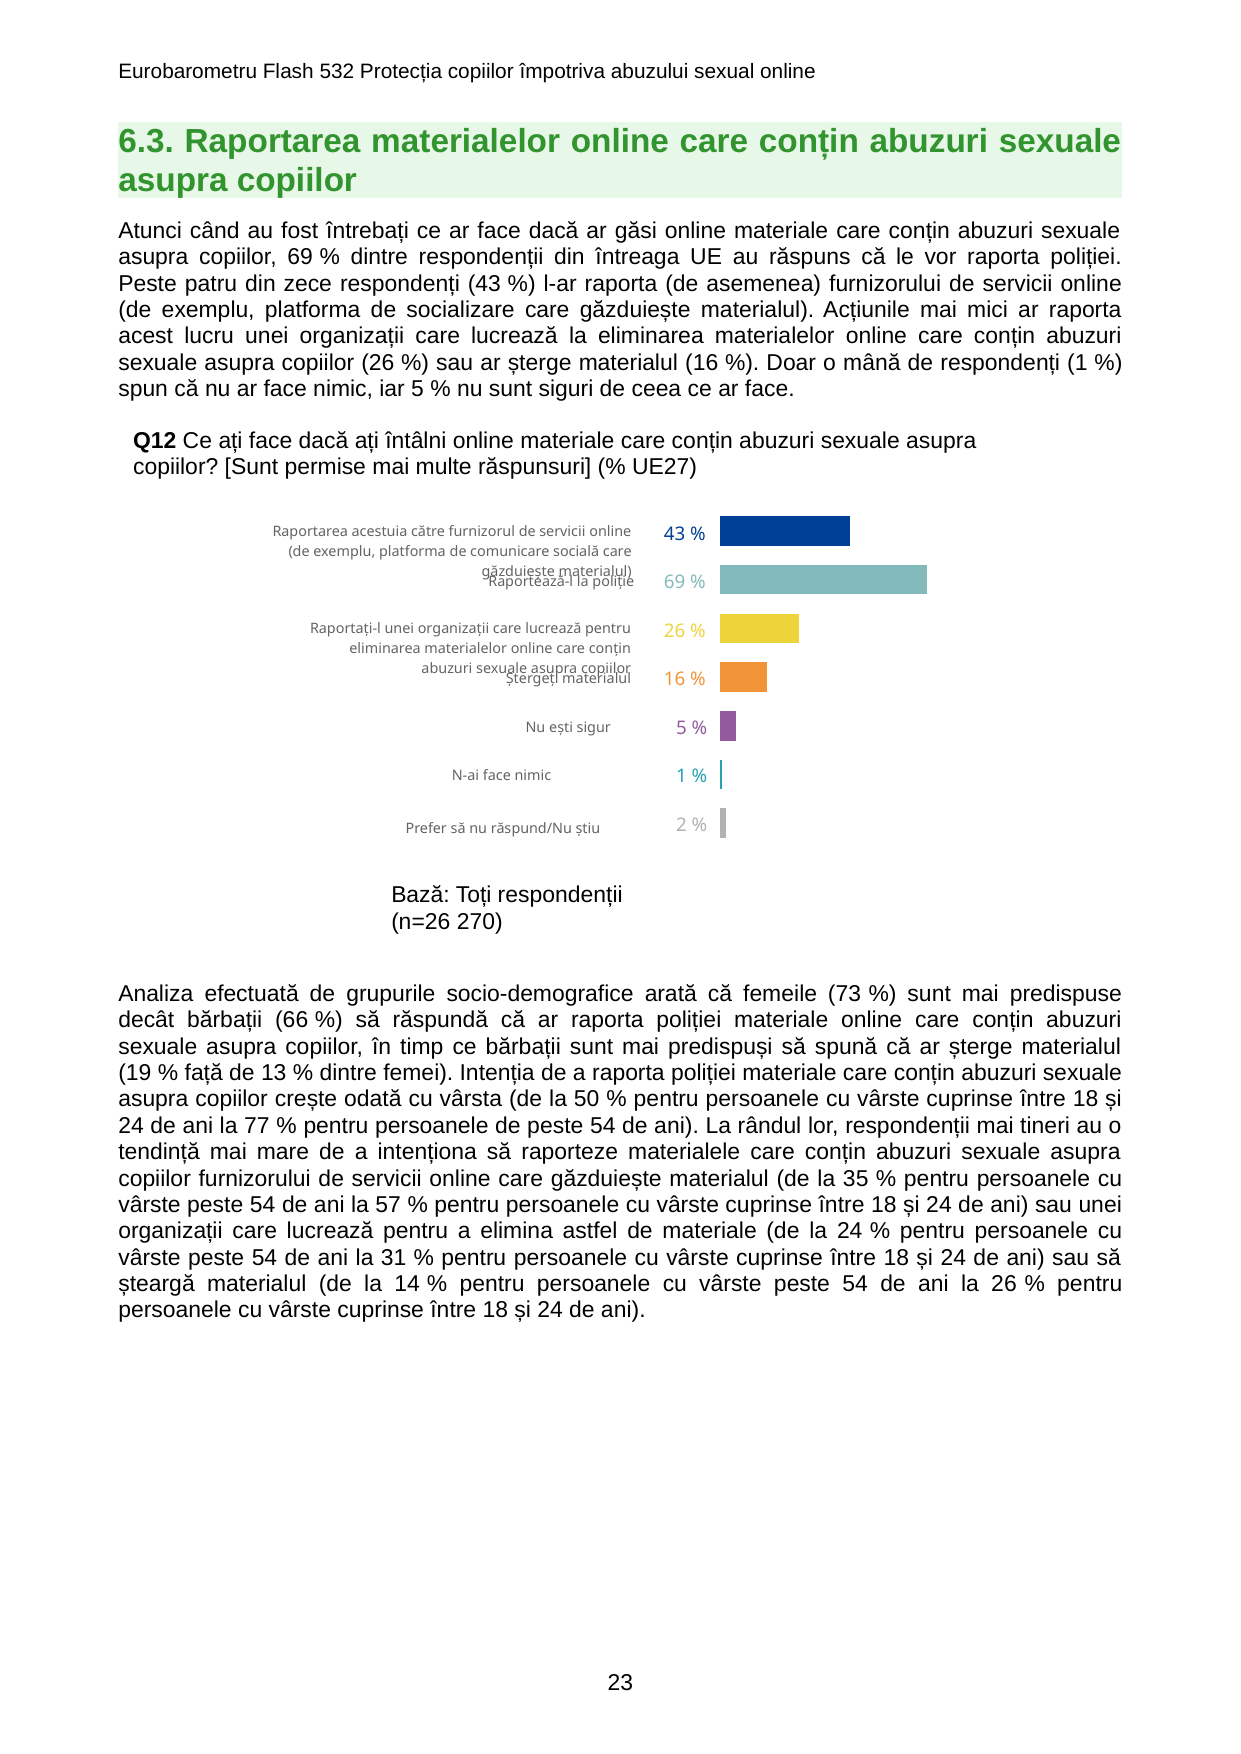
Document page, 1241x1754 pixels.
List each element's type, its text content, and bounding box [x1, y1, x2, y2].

subtitle 6.3. Raportarea materialelor online care conțin abuzuri sexuale asupra copiilor [118, 122, 1122, 198]
text Analiza efectuată de grupurile socio-demografice arată că femeile (73 %) sunt mai predispuse decât bărbații (66 %) să răspundă că ar raporta poliției materiale online care conțin abuzuri sexuale asupra copiilor, în timp ce bărbații sunt mai predispuși să spună că ar șterge materialul (19 % față de 13 % dintre femei). Intenția de a raporta poliției materiale care conțin abuzuri sexuale asupra copiilor crește odată cu vârsta (de la 50 % pentru persoanele cu vârste cuprinse între 18 și 24 de ani la 77 % pentru persoanele de peste 54 de ani). La rândul lor, respondenții mai tineri au o tendință mai mare de a intenționa să raporteze materialele care conțin abuzuri sexuale asupra copiilor furnizorului de servicii online care găzduiește materialul (de la 35 % pentru persoanele cu vârste peste 54 de ani la 57 % pentru persoanele cu vârste cuprinse între 18 și 24 de ani) sau unei organizații care lucrează pentru a elimina astfel de materiale (de la 24 % pentru persoanele cu vârste peste 54 de ani la 31 % pentru persoanele cu vârste cuprinse între 18 și 24 de ani) sau să șteargă materialul (de la 14 % pentru persoanele cu vârste peste 54 de ani la 26 % pentru persoanele cu vârste cuprinse între 18 și 24 de ani). [118, 980, 1122, 1323]
text Atunci când au fost întrebați ce ar face dacă ar găsi online materiale care conțin abuzuri sexuale asupra copiilor, 69 % dintre respondenții din întreaga UE au răspuns că le vor raporta poliției. Peste patru din zece respondenți (43 %) l-ar raporta (de asemenea) furnizorului de servicii online (de exemplu, platforma de socializare care găzduiește materialul). Acțiunile mai mici ar raporta acest lucru unei organizații care lucrează la eliminarea materialelor online care conțin abuzuri sexuale asupra copiilor (26 %) sau ar șterge materialul (16 %). Doar o mână de respondenți (1 %) spun că nu ar face nimic, iar 5 % nu sunt siguri de ceea ce ar face. [118, 217, 1122, 401]
